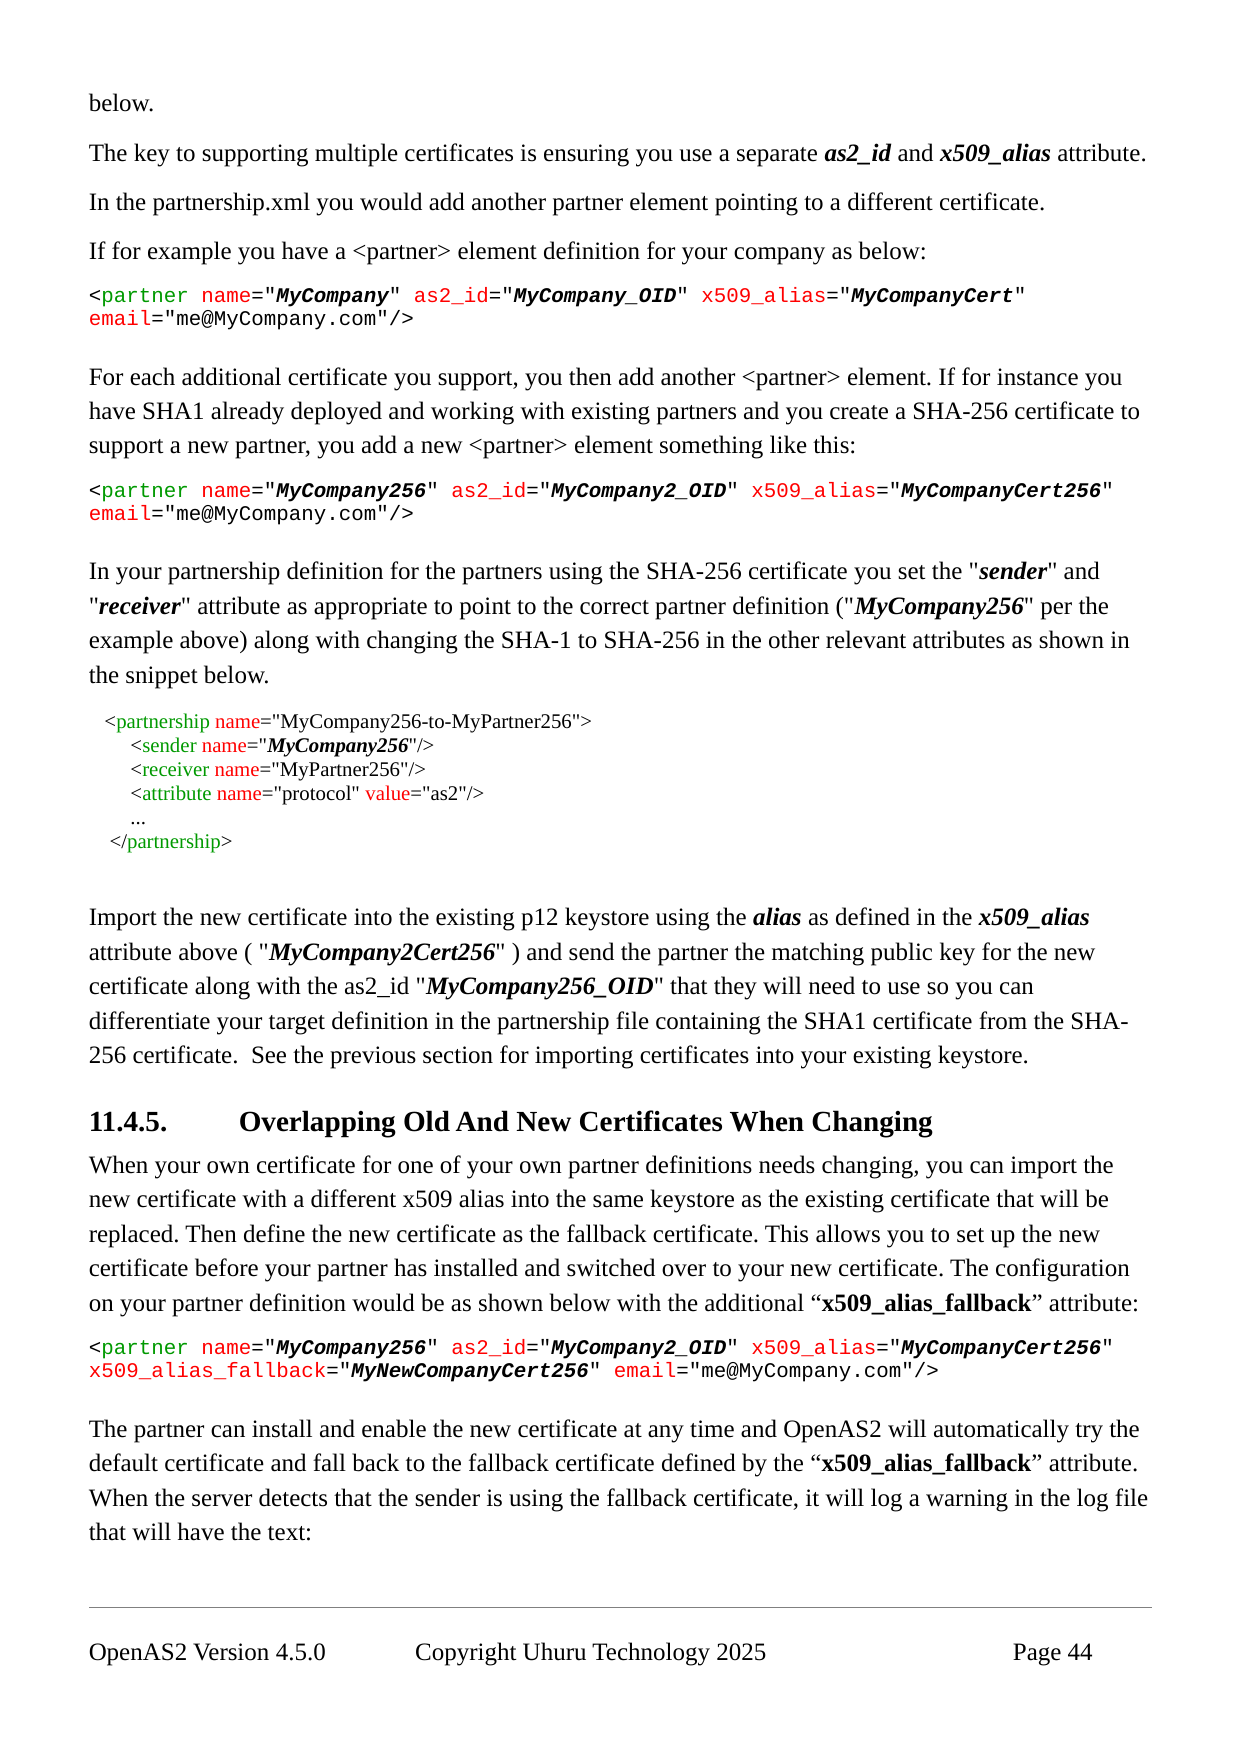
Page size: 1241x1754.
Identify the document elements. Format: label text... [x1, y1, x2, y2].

text <sender name="MyCompany256"/> [88, 733, 1152, 757]
text <partner name="MyCompany256" as2_id="MyCompany2_OID" x509_alias="MyCompanyCert256" email="me@MyCompany.com"/> [88, 479, 1152, 527]
text When your own certificate for one of your own partner definitions needs changing, you can import the new certificate with a different x509 alias into the same keystore as the existing certificate that will be replaced. Then define the new certificate as the fallback certificate. This allows you to set up the new certificate before your partner has installed and switched over to your new certificate. The configuration on your partner definition would be as shown below with the additional “x509_alias_fallback” attribute: [88, 1150, 1152, 1317]
text <attribute name="protocol" value="as2"/> [88, 781, 1152, 805]
text below. [88, 88, 1152, 117]
text <partnership name="MyCompany256-to-MyPartner256"> [88, 709, 1152, 733]
text If for example you have a <partner> element definition for your company as below: [88, 236, 1152, 264]
text The partner can install and enable the new certificate at any time and OpenAS2 will automatically try the default certificate and fall back to the fallback certificate defined by the “x509_alias_fallback” attribute. When the server detects that the sender is using the fallback certificate, it will log a warning in the log file that will have the text: [88, 1414, 1152, 1546]
subtitle Overlapping Old And New Certificates When Changing [88, 1104, 1152, 1137]
text <partner name="MyCompany256" as2_id="MyCompany2_OID" x509_alias="MyCompanyCert256" x509_alias_fallback="MyNewCompanyCert256" email="me@MyCompany.com"/> [88, 1337, 1152, 1384]
text <partner name="MyCompany" as2_id="MyCompany_OID" x509_alias="MyCompanyCert" email="me@MyCompany.com"/> [88, 285, 1152, 332]
text For each additional certificate you support, you then add another <partner> element. If for instance you have SHA1 already deployed and working with existing partners and you create a SHA-256 certificate to support a new partner, you add a new <partner> element something like this: [88, 362, 1152, 459]
text In the partnership.xml you would add another partner element pointing to a different certificate. [88, 187, 1152, 215]
text The key to supporting multiple certificates is ensuring you use a separate as2_id and x509_alias attribute. [88, 138, 1152, 166]
text <receiver name="MyPartner256"/> [88, 757, 1152, 781]
text ... [88, 805, 1152, 829]
text </partnership> [88, 829, 1152, 853]
text Import the new certificate into the existing p12 keystore using the alias as defined in the x509_alias attribute above ( "MyCompany2Cert256" ) and send the partner the matching public key for the new certificate along with the as2_id "MyCompany256_OID" that they will need to use so you can differentiate your target definition in the partnership file containing the SHA1 certificate from the SHA-256 certificate. See the previous section for importing certificates into your existing keystore. [88, 902, 1152, 1069]
text In your partnership definition for the partners using the SHA-256 certificate you set the "sender" and "receiver" attribute as appropriate to point to the correct partner definition ("MyCompany256" per the example above) along with changing the SHA-1 to SHA-256 in the other relevant attributes as shown in the snippet below. [88, 556, 1152, 688]
